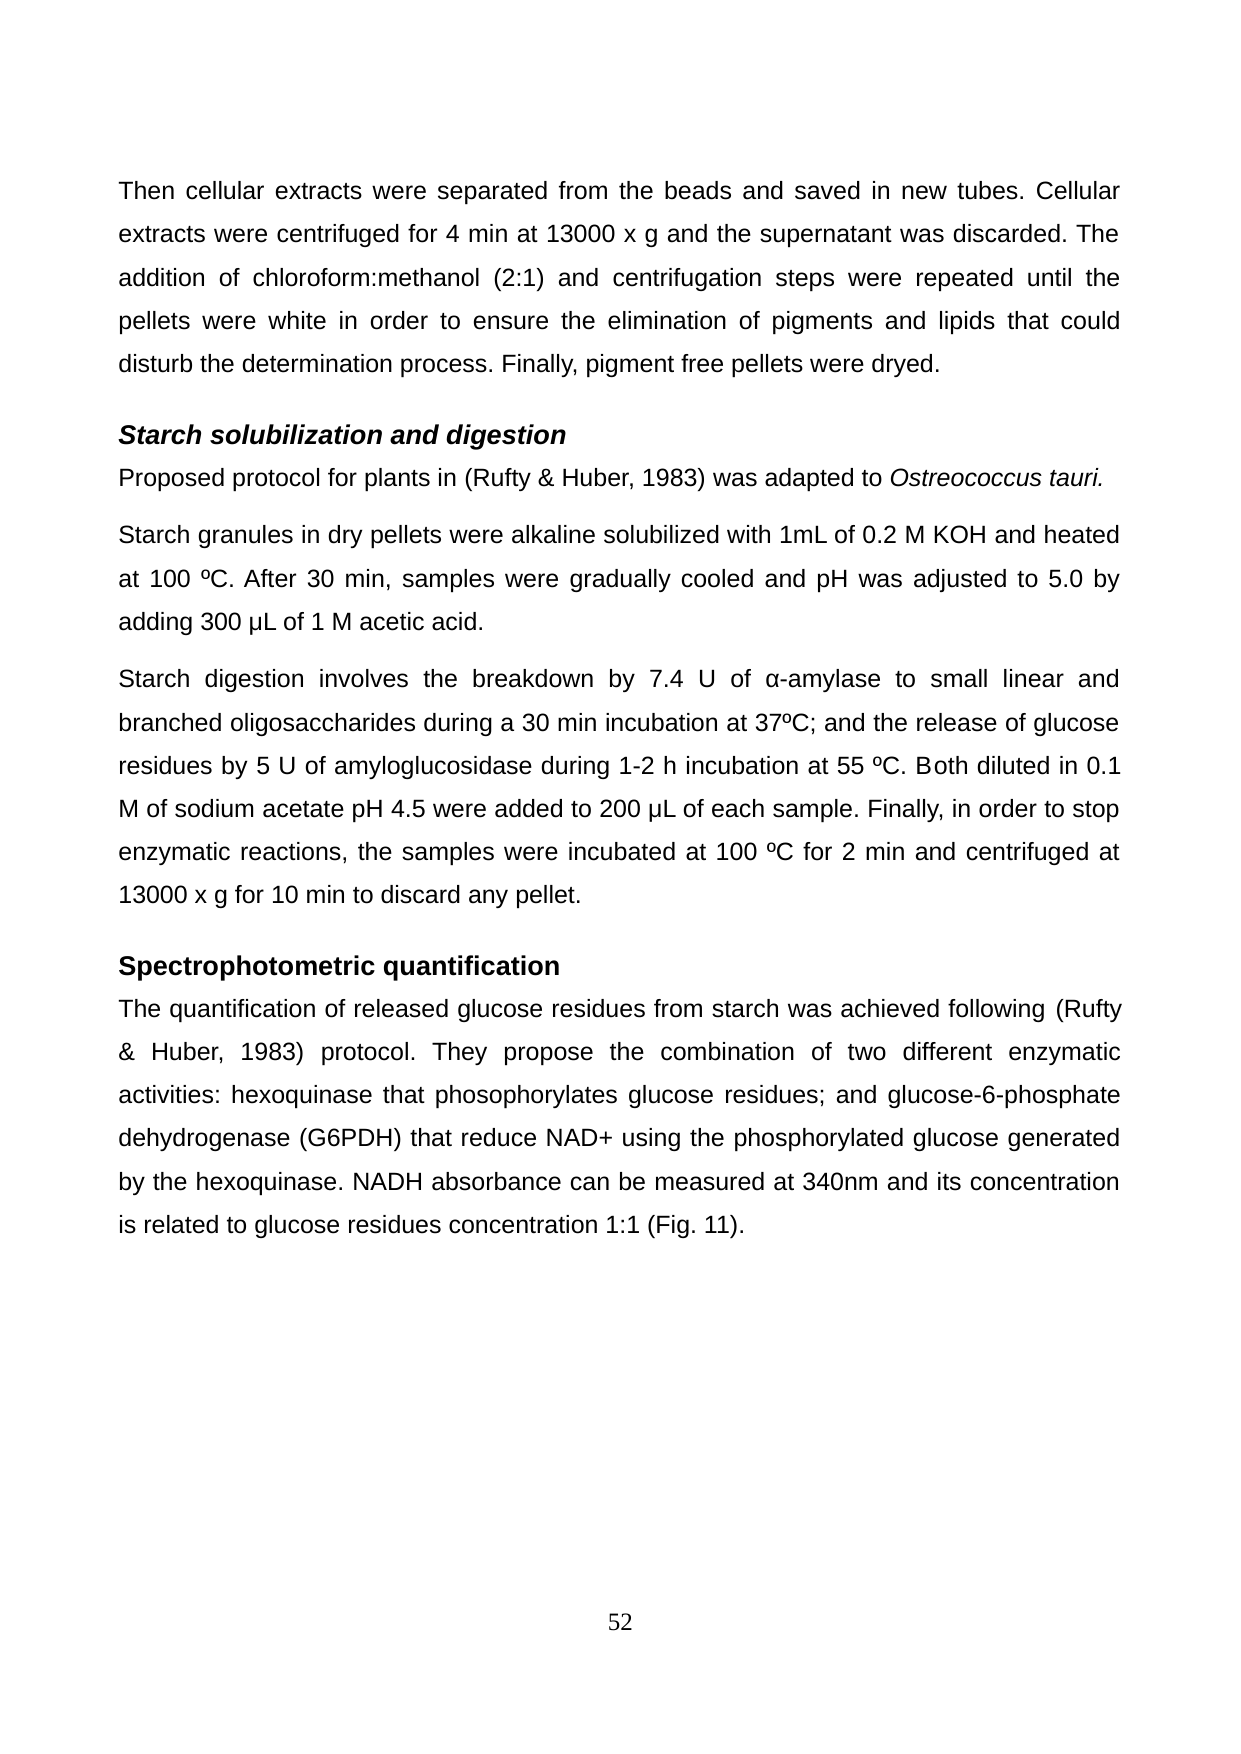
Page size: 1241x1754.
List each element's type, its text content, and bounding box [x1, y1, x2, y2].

text Starch granules in dry pellets were alkaline solubilized with 1mL of 0.2 M KOH and heated at 100 ºC. After 30 min, samples were gradually cooled and pH was adjusted to 5.0 by adding 300 μL of 1 M acetic acid. [118, 521, 1122, 636]
text Starch digestion involves the breakdown by 7.4 U of α-amylase to small linear and branched oligosaccharides during a 30 min incubation at 37ºC; and the release of glucose residues by 5 U of amyloglucosidase during 1-2 h incubation at 55 ºC. Both diluted in 0.1 M of sodium acetate pH 4.5 were added to 200 μL of each sample. Finally, in order to stop enzymatic reactions, the samples were incubated at 100 ºC for 2 min and centrifuged at 13000 x g for 10 min to discard any pellet. [118, 664, 1122, 909]
text The quantification of released glucose residues from starch was achieved following (Rufty & Huber, 1983)⁠ protocol. They propose the combination of two different enzymatic activities: hexoquinase that phosophorylates glucose residues; and glucose-6-phosphate dehydrogenase (G6PDH) that reduce NAD+ using the phosphorylated glucose generated by the hexoquinase. NADH absorbance can be measured at 340nm and its concentration is related to glucose residues concentration 1:1 (Fig. 11). [118, 994, 1122, 1238]
text Then cellular extracts were separated from the beads and saved in new tubes. Cellular extracts were centrifuged for 4 min at 13000 x g and the supernatant was discarded. The addition of chloroform:methanol (2:1) and centrifugation steps were repeated until the pellets were white in order to ensure the elimination of pigments and lipids that could disturb the determination process. Finally, pigment free pellets were dryed. [118, 176, 1122, 378]
subtitle Spectrophotometric quantification [118, 950, 1122, 982]
subtitle Starch solubilization and digestion [118, 419, 1122, 450]
text Proposed protocol for plants in (Rufty & Huber, 1983)⁠ was adapted to Ostreococcus tauri. [118, 463, 1122, 492]
